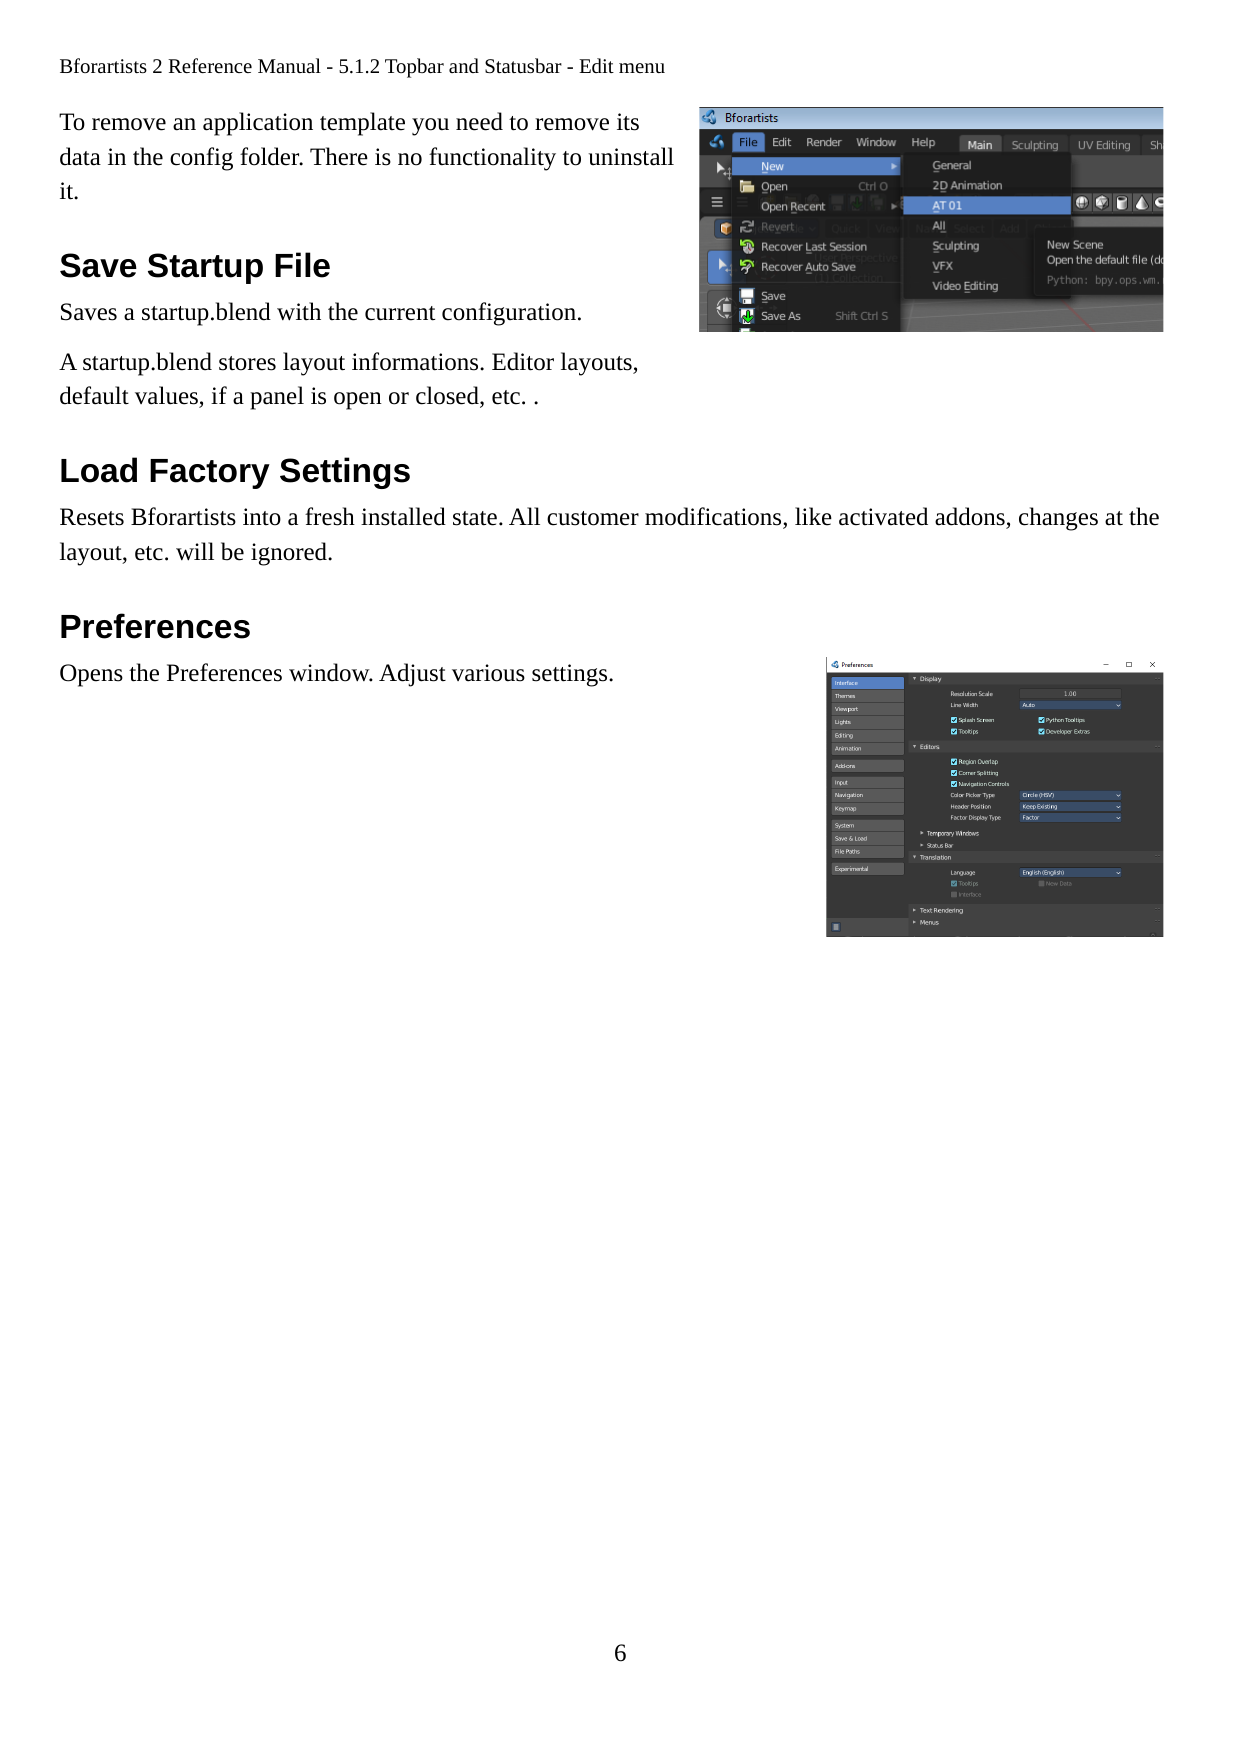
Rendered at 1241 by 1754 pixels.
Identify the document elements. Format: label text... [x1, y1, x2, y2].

subtitle Save Startup File [59, 246, 699, 285]
text Resets Bforartists into a fresh installed state. All customer modifications, like activated addons, changes at the layout, etc. will be ignored. [59, 502, 1181, 565]
subtitle Load Factory Settings [59, 451, 1181, 489]
text To remove an application template you need to remove its data in the config folder. There is no functionality to uninstall it. [59, 107, 699, 205]
subtitle Preferences [59, 606, 1181, 645]
subtitle [1164, 246, 1181, 285]
text A startup.blend stores layout informations. Editor layouts, default values, if a panel is open or closed, etc. . [59, 347, 1181, 410]
picture [699, 107, 1164, 332]
picture [826, 657, 1164, 937]
text Saves a startup.blend with the current configuration. [59, 297, 699, 326]
text Opens the Preferences window. Adjust various settings. [59, 658, 826, 686]
